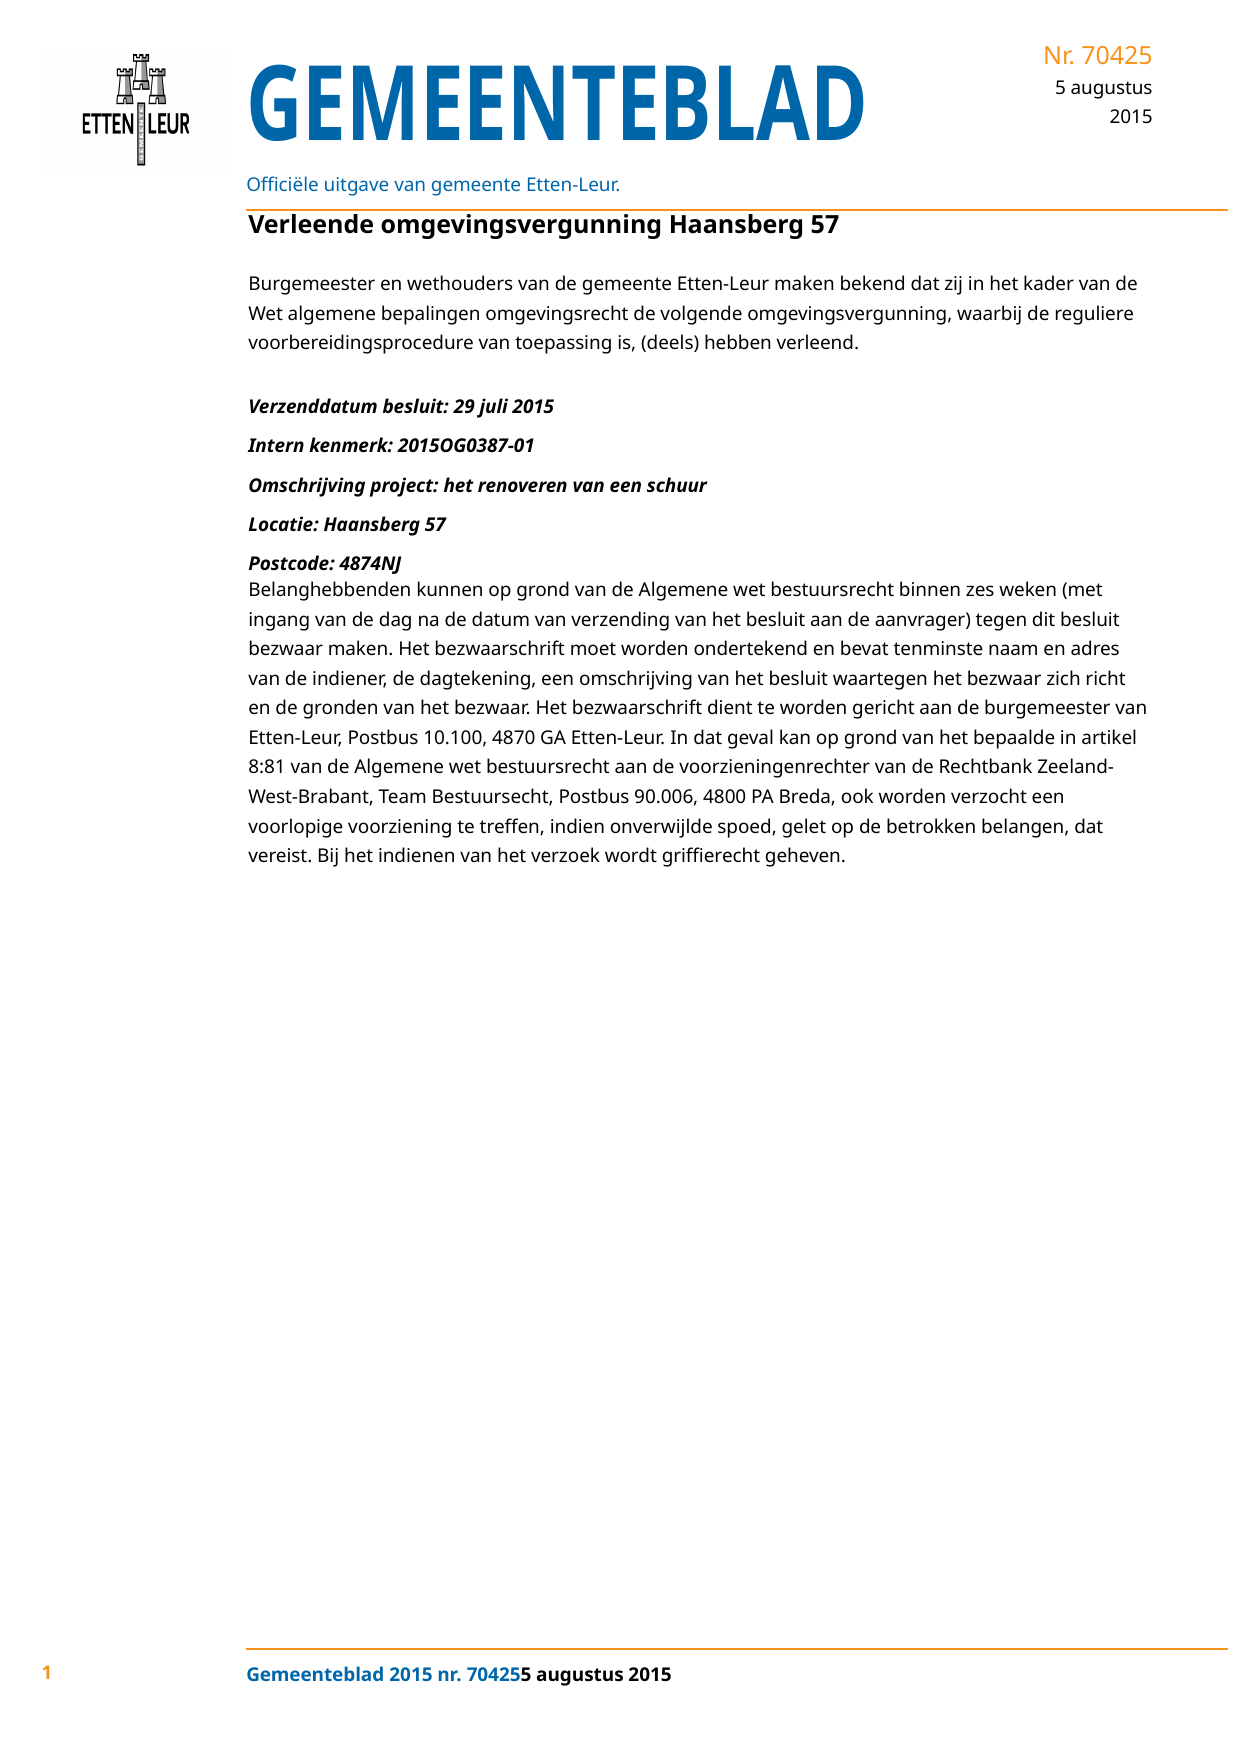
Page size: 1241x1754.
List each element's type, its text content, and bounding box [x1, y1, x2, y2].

text Intern kenmerk: 2015OG0387-01 [248, 433, 1152, 458]
text Verleende omgevingsvergunning Haansberg 57 [248, 211, 1152, 241]
picture [41, 47, 231, 172]
text Belanghebbenden kunnen op grond van de Algemene wet bestuursrecht binnen zes weken (met ingang van de dag na de datum van verzending van het besluit aan de aanvrager) tegen dit besluit bezwaar maken. Het bezwaarschrift moet worden ondertekend en bevat tenminste naam en adres van de indiener, de dagtekening, een omschrijving van het besluit waartegen het bezwaar zich richt en de gronden van het bezwaar. Het bezwaarschrift dient te worden gericht aan de burgemeester van Etten-Leur, Postbus 10.100, 4870 GA Etten-Leur. In dat geval kan op grond van het bepaalde in artikel 8:81 van de Algemene wet bestuursrecht aan de voorzieningenrechter van de Rechtbank Zeeland-West-Brabant, Team Bestuursecht, Postbus 90.006, 4800 PA Breda, ook worden verzocht een voorlopige voorziening te treffen, indien onverwijlde spoed, gelet op de betrokken belangen, dat vereist. Bij het indienen van het verzoek wordt griffierecht geheven. [248, 576, 1152, 868]
text Omschrijving project: het renoveren van een schuur [248, 472, 1152, 498]
text Postcode: 4874NJ [248, 551, 1152, 576]
text Verzenddatum besluit: 29 juli 2015 [248, 393, 1152, 419]
text Locatie: Haansberg 57 [248, 511, 1152, 537]
text Burgemeester en wethouders van de gemeente Etten-Leur maken bekend dat zij in het kader van de Wet algemene bepalingen omgevingsrecht de volgende omgevingsvergunning, waarbij de reguliere voorbereidingsprocedure van toepassing is, (deels) hebben verleend. [248, 270, 1152, 355]
